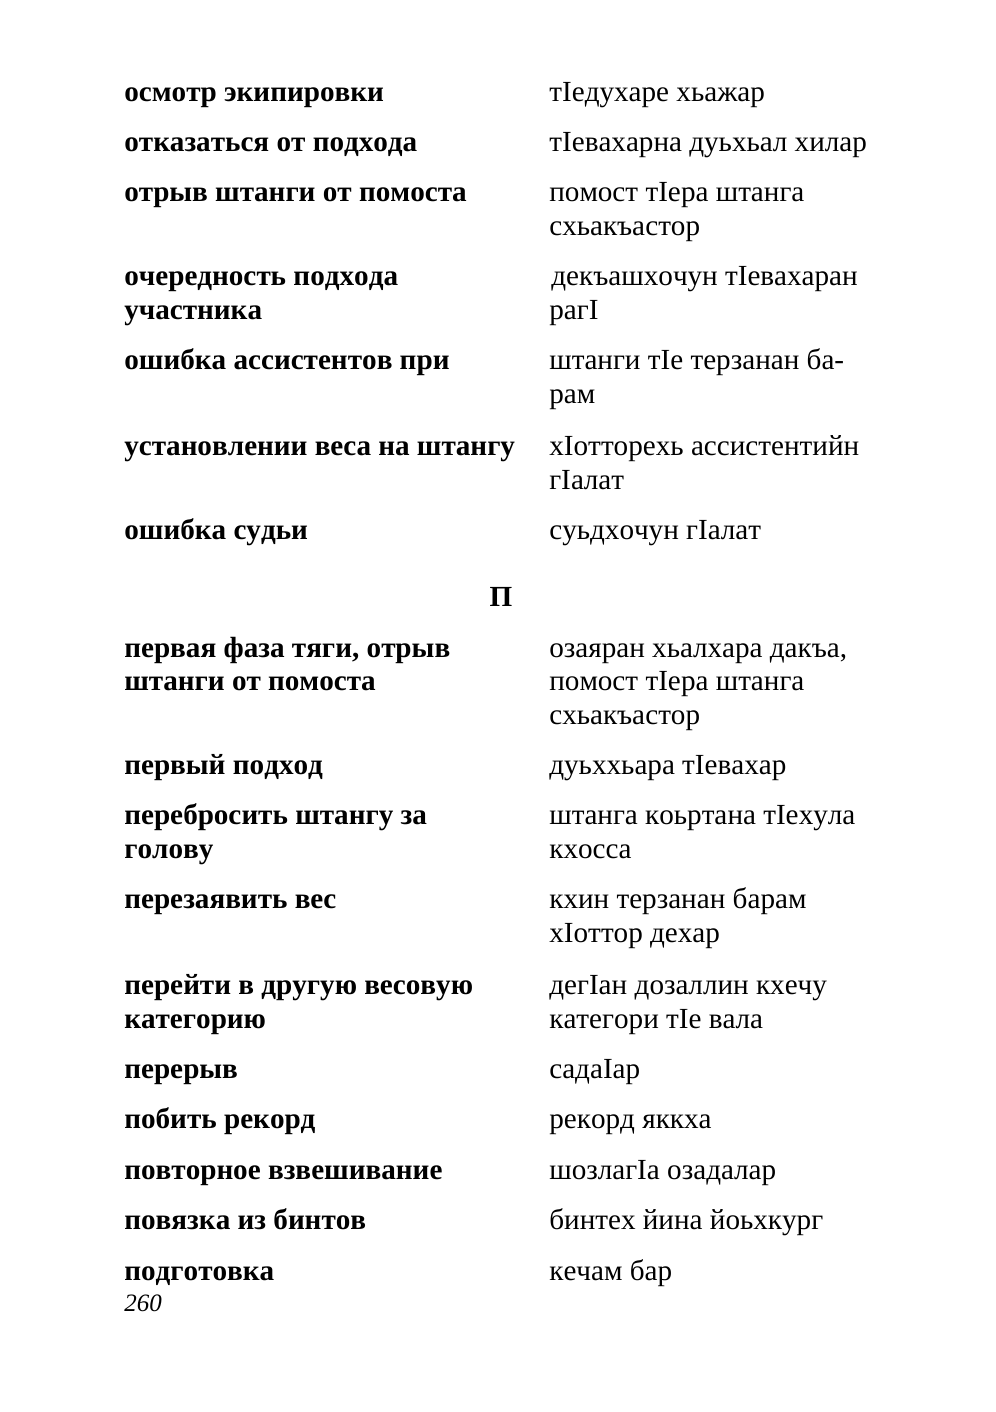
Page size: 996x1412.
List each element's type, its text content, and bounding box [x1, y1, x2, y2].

text перезаявить вес кхин терзанан барам [124, 881, 877, 915]
text рам [124, 376, 877, 409]
text побить рекорд рекорд яккха [124, 1102, 877, 1135]
text хIоттор дехар [124, 915, 877, 948]
text перебросить штангу за штанга коьртана тIехула [124, 797, 877, 831]
text П [124, 579, 877, 613]
text перейти в другую весовую дегIан дозаллин кхечу [124, 967, 877, 1001]
text категорию категори тIе вала [124, 1001, 877, 1034]
text подготовка кечам бар [124, 1253, 877, 1286]
text первая фаза тяги, отрыв озаяран хьалхара дакъа, [124, 630, 877, 663]
text повязка из бинтов бинтех йина йоьхкург [124, 1202, 877, 1236]
text отказаться от подхода тIевахарна дуьхьал хилар [124, 124, 877, 158]
text очередность подхода декъашхочун тIевахаран [124, 258, 877, 292]
text схьакъастор [124, 208, 877, 242]
text осмотр экипировки тIедухаре хьажар [124, 74, 877, 107]
text отрыв штанги от помоста помост тIера штанга [124, 174, 877, 208]
text участника рагI [124, 292, 877, 325]
text перерыв садаIар [124, 1051, 877, 1085]
text установлении веса на штангу хIотторехь ассистентийн [124, 428, 877, 462]
text повторное взвешивание шозлагIа озадалар [124, 1152, 877, 1186]
text голову кхосса [124, 831, 877, 864]
text ошибка ассистентов при штанги тIе терзанан ба- [124, 342, 877, 376]
text схьакъастор [124, 697, 877, 730]
text гIалат [124, 462, 877, 496]
text первый подход дуьххьара тIевахар [124, 747, 877, 781]
text ошибка судьи суьдхочун гIалат [124, 512, 877, 546]
text штанги от помоста помост тIера штанга [124, 663, 877, 697]
